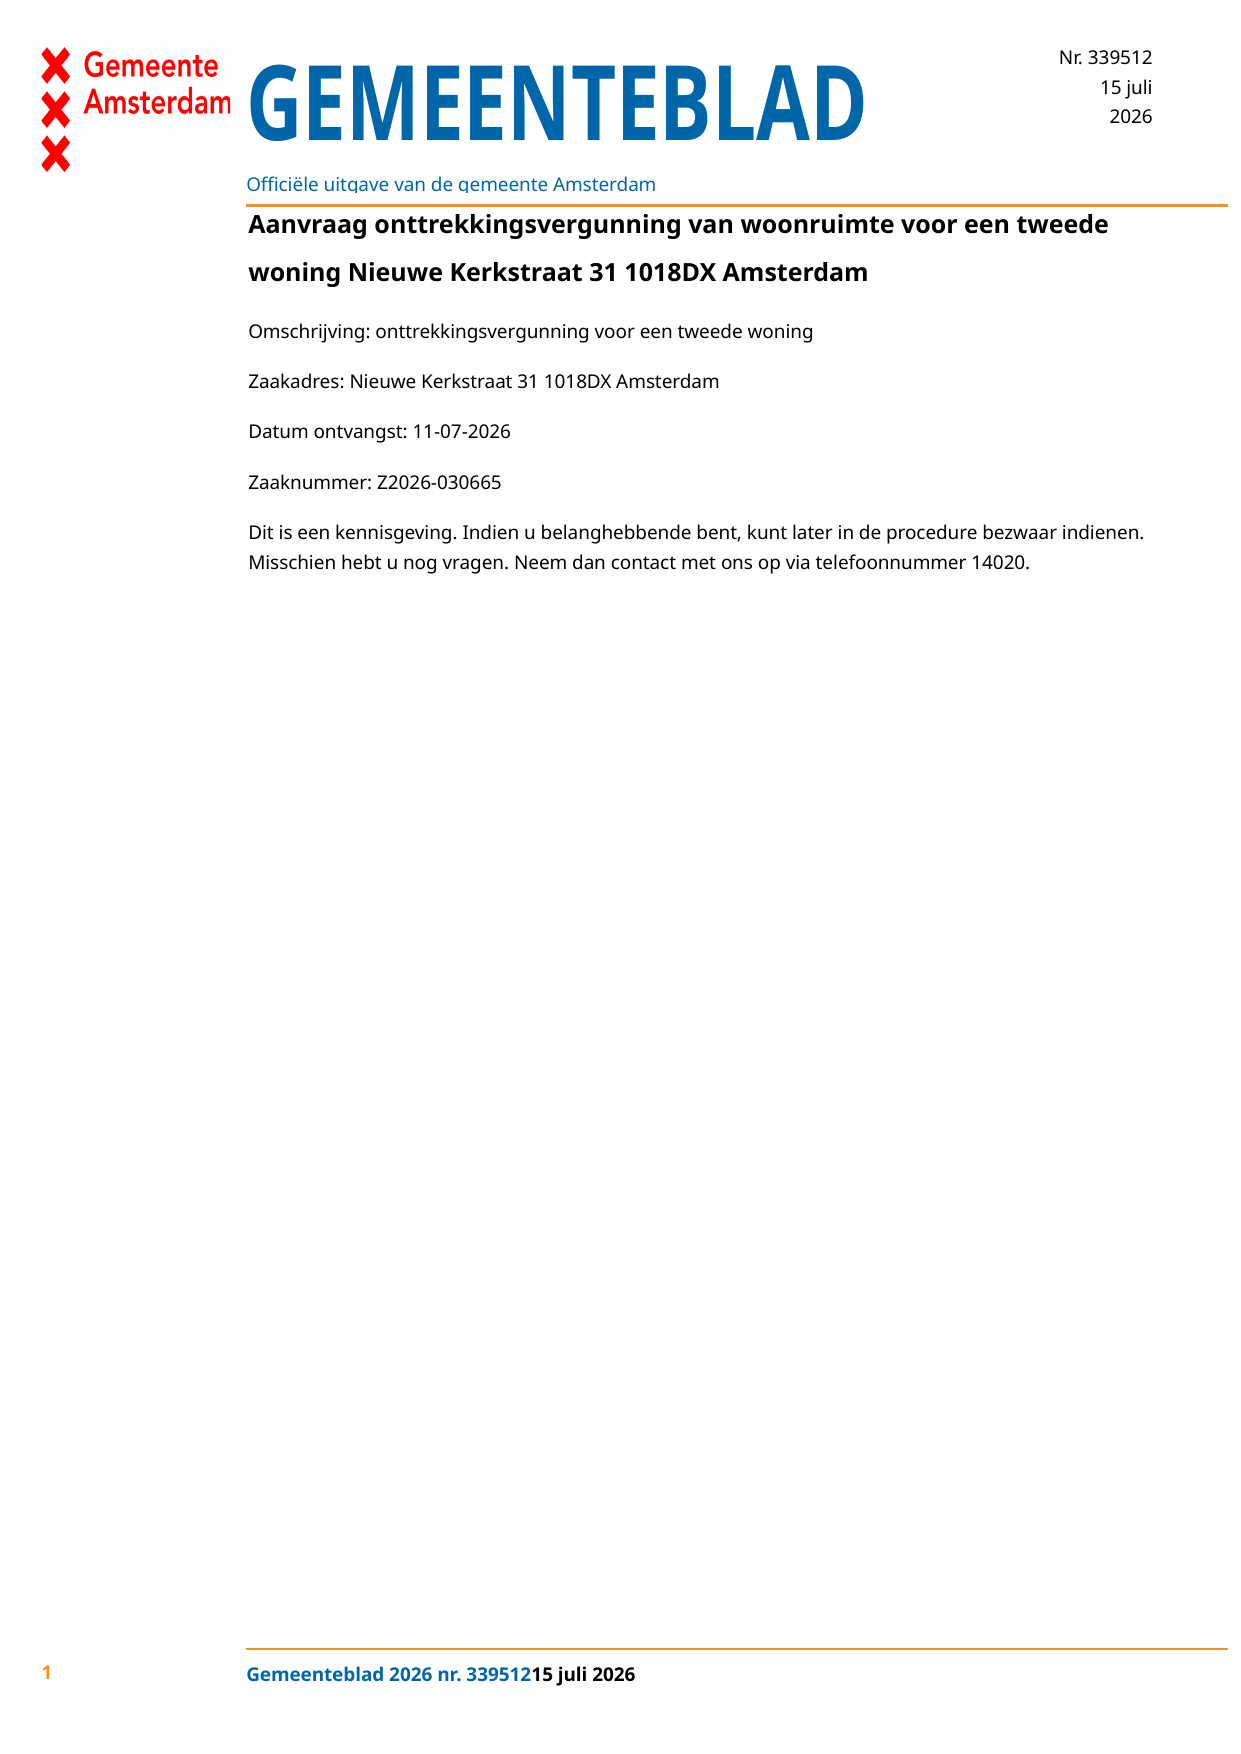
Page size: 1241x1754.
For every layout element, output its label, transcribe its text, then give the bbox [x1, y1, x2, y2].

picture [41, 47, 231, 172]
text Omschrijving: onttrekkingsvergunning voor een tweede woning [248, 318, 1152, 344]
text Zaakadres: Nieuwe Kerkstraat 31 1018DX Amsterdam [248, 368, 1152, 394]
text Aanvraag onttrekkingsvergunning van woonruimte voor een tweede woning Nieuwe Kerkstraat 31 1018DX Amsterdam [248, 207, 1152, 288]
text Dit is een kennisgeving. Indien u belanghebbende bent, kunt later in de procedure bezwaar indienen. Misschien hebt u nog vragen. Neem dan contact met ons op via telefoonnummer 14020. [248, 519, 1152, 575]
text Datum ontvangst: 11-07-2026 [248, 419, 1152, 444]
text Zaaknummer: Z2026-030665 [248, 469, 1152, 495]
